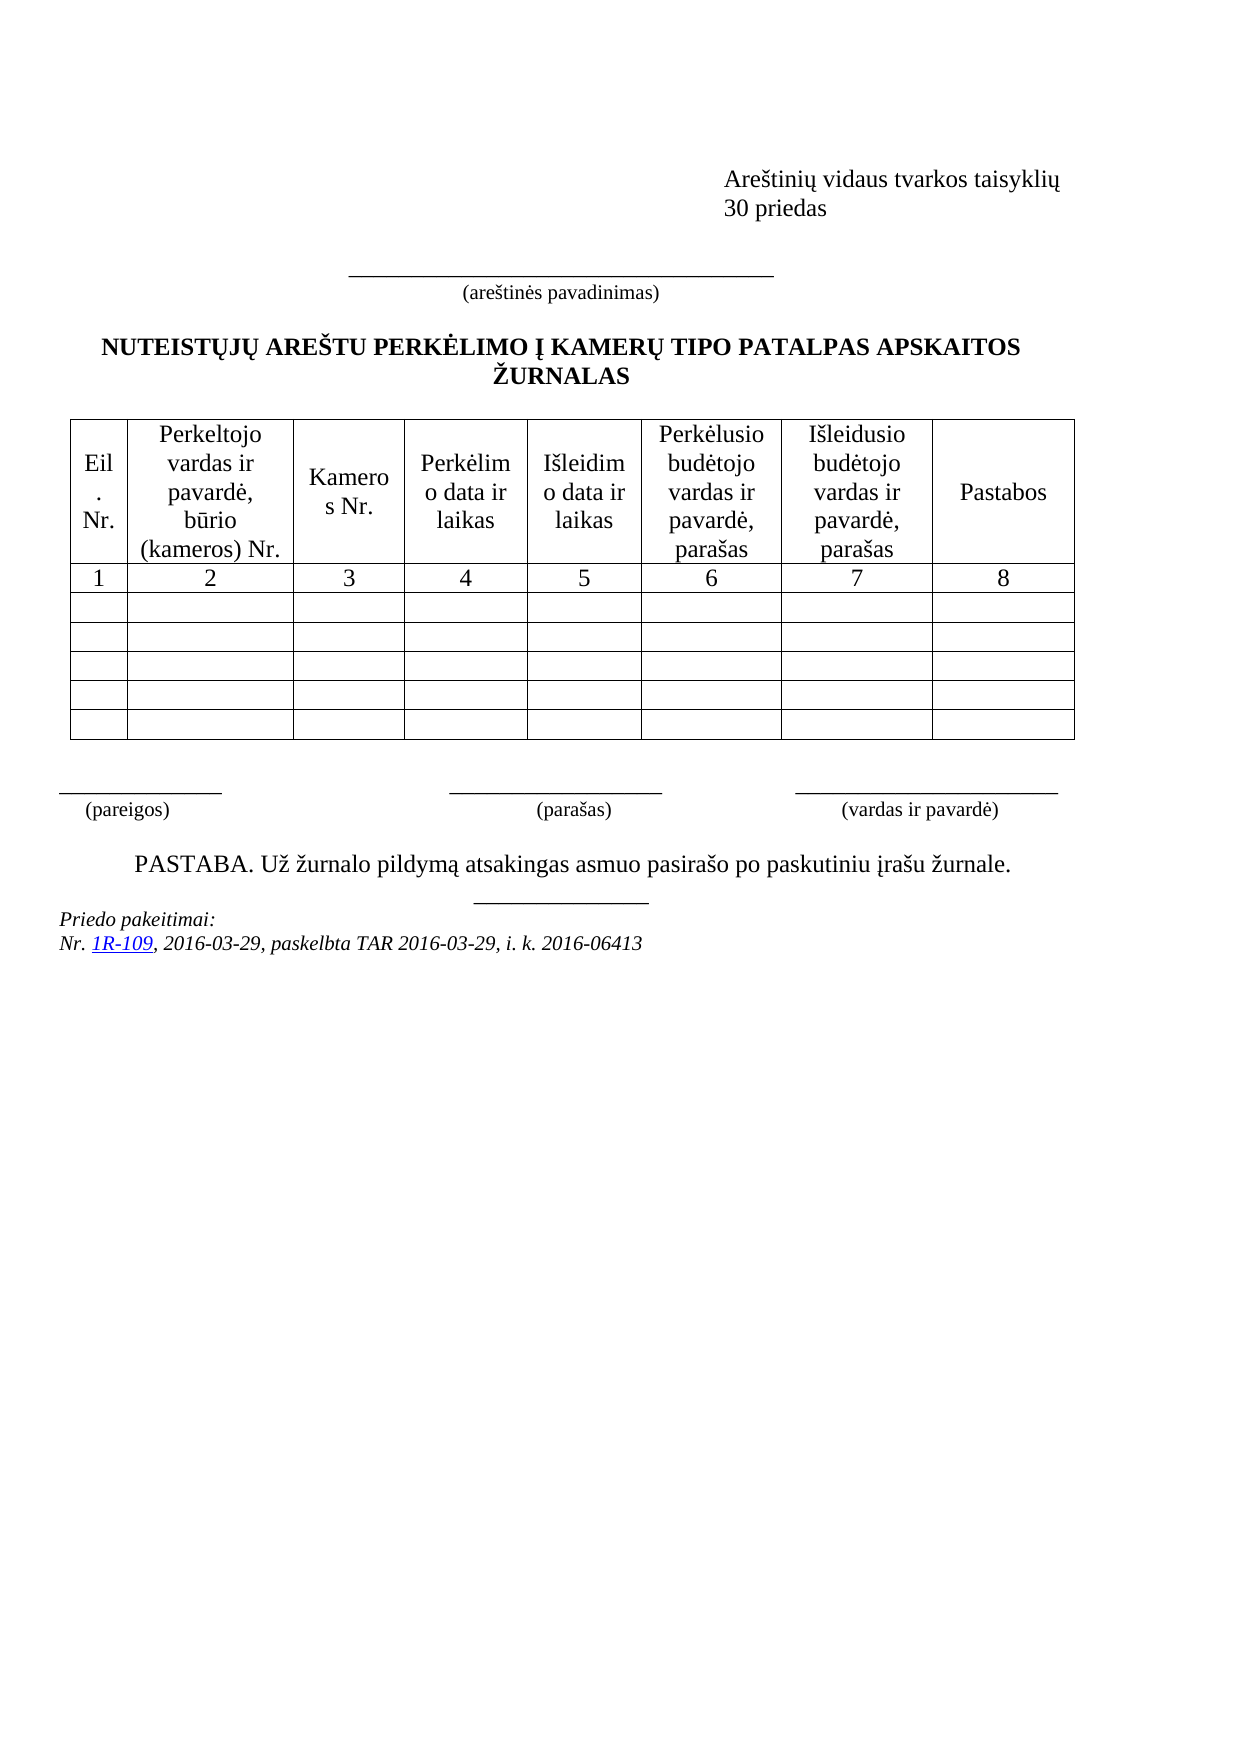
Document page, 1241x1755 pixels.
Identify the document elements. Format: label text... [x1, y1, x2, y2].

table_cell [782, 652, 932, 680]
table_cell 8 [933, 564, 1074, 592]
table_header Pastabos [933, 420, 1074, 563]
table_cell [128, 593, 293, 621]
table_header Perkėlimo data ir laikas [405, 420, 527, 563]
text ______________ [59, 878, 1063, 907]
table_cell [294, 710, 404, 738]
table_cell [782, 593, 932, 621]
table_cell [294, 623, 404, 651]
table_cell [405, 710, 527, 738]
table_cell [128, 652, 293, 680]
table_cell [642, 623, 781, 651]
table_cell [933, 710, 1074, 738]
table_cell [128, 623, 293, 651]
text PASTABA. Už žurnalo pildymą atsakingas asmuo pasirašo po paskutiniu įrašu žurnale. [59, 849, 1063, 878]
table_cell [71, 710, 127, 738]
table_cell [405, 593, 527, 621]
text NUTEISTŲJŲ AREŠTU PERKĖLIMO Į KAMERŲ TIPO PATALPAS APSKAITOS ŽURNALAS [59, 332, 1063, 390]
table_header Eil. Nr. [71, 420, 127, 563]
table_cell [294, 681, 404, 709]
table_cell [933, 593, 1074, 621]
table_header Kameros Nr. [294, 420, 404, 563]
table_cell [642, 681, 781, 709]
table_cell [128, 710, 293, 738]
table_cell [294, 652, 404, 680]
table_cell [71, 623, 127, 651]
table_cell [642, 593, 781, 621]
table_cell 3 [294, 564, 404, 592]
table_cell [71, 593, 127, 621]
table_cell [528, 710, 641, 738]
table_cell 6 [642, 564, 781, 592]
text 30 priedas [591, 193, 1063, 222]
table_cell 2 [128, 564, 293, 592]
table_cell [528, 623, 641, 651]
table_cell [528, 681, 641, 709]
text (areštinės pavadinimas) [59, 279, 1063, 304]
table_header Išleidusio budėtojo vardas ir pavardė, parašas [782, 420, 932, 563]
table_cell 7 [782, 564, 932, 592]
table_cell [782, 710, 932, 738]
table_header Perkėlusio budėtojo vardas ir pavardė, parašas [642, 420, 781, 563]
table_cell [933, 623, 1074, 651]
table_cell [642, 652, 781, 680]
table_cell [782, 623, 932, 651]
text Nr. 1R-109, 2016-03-29, paskelbta TAR 2016-03-29, i. k. 2016-06413 [59, 931, 1063, 955]
text (pareigos) (parašas) (vardas ir pavardė) [59, 797, 1063, 821]
table_cell 1 [71, 564, 127, 592]
table_cell [405, 623, 527, 651]
table_cell [933, 681, 1074, 709]
table_cell [71, 681, 127, 709]
text _____________ _________________ _____________________ [59, 768, 1063, 797]
text Areštinių vidaus tvarkos taisyklių [591, 164, 1063, 193]
table_cell [642, 710, 781, 738]
table_header Išleidimo data ir laikas [528, 420, 641, 563]
table_cell 5 [528, 564, 641, 592]
table_cell [782, 681, 932, 709]
table_cell 4 [405, 564, 527, 592]
table_cell [933, 652, 1074, 680]
table_cell [71, 652, 127, 680]
table_header Perkeltojo vardas ir pavardė, būrio (kameros) Nr. [128, 420, 293, 563]
text __________________________________ [59, 251, 1063, 279]
table_cell [128, 681, 293, 709]
table_cell [528, 593, 641, 621]
text Priedo pakeitimai: [59, 907, 1063, 931]
table_cell [294, 593, 404, 621]
table_cell [528, 652, 641, 680]
table_cell [405, 681, 527, 709]
table_cell [405, 652, 527, 680]
